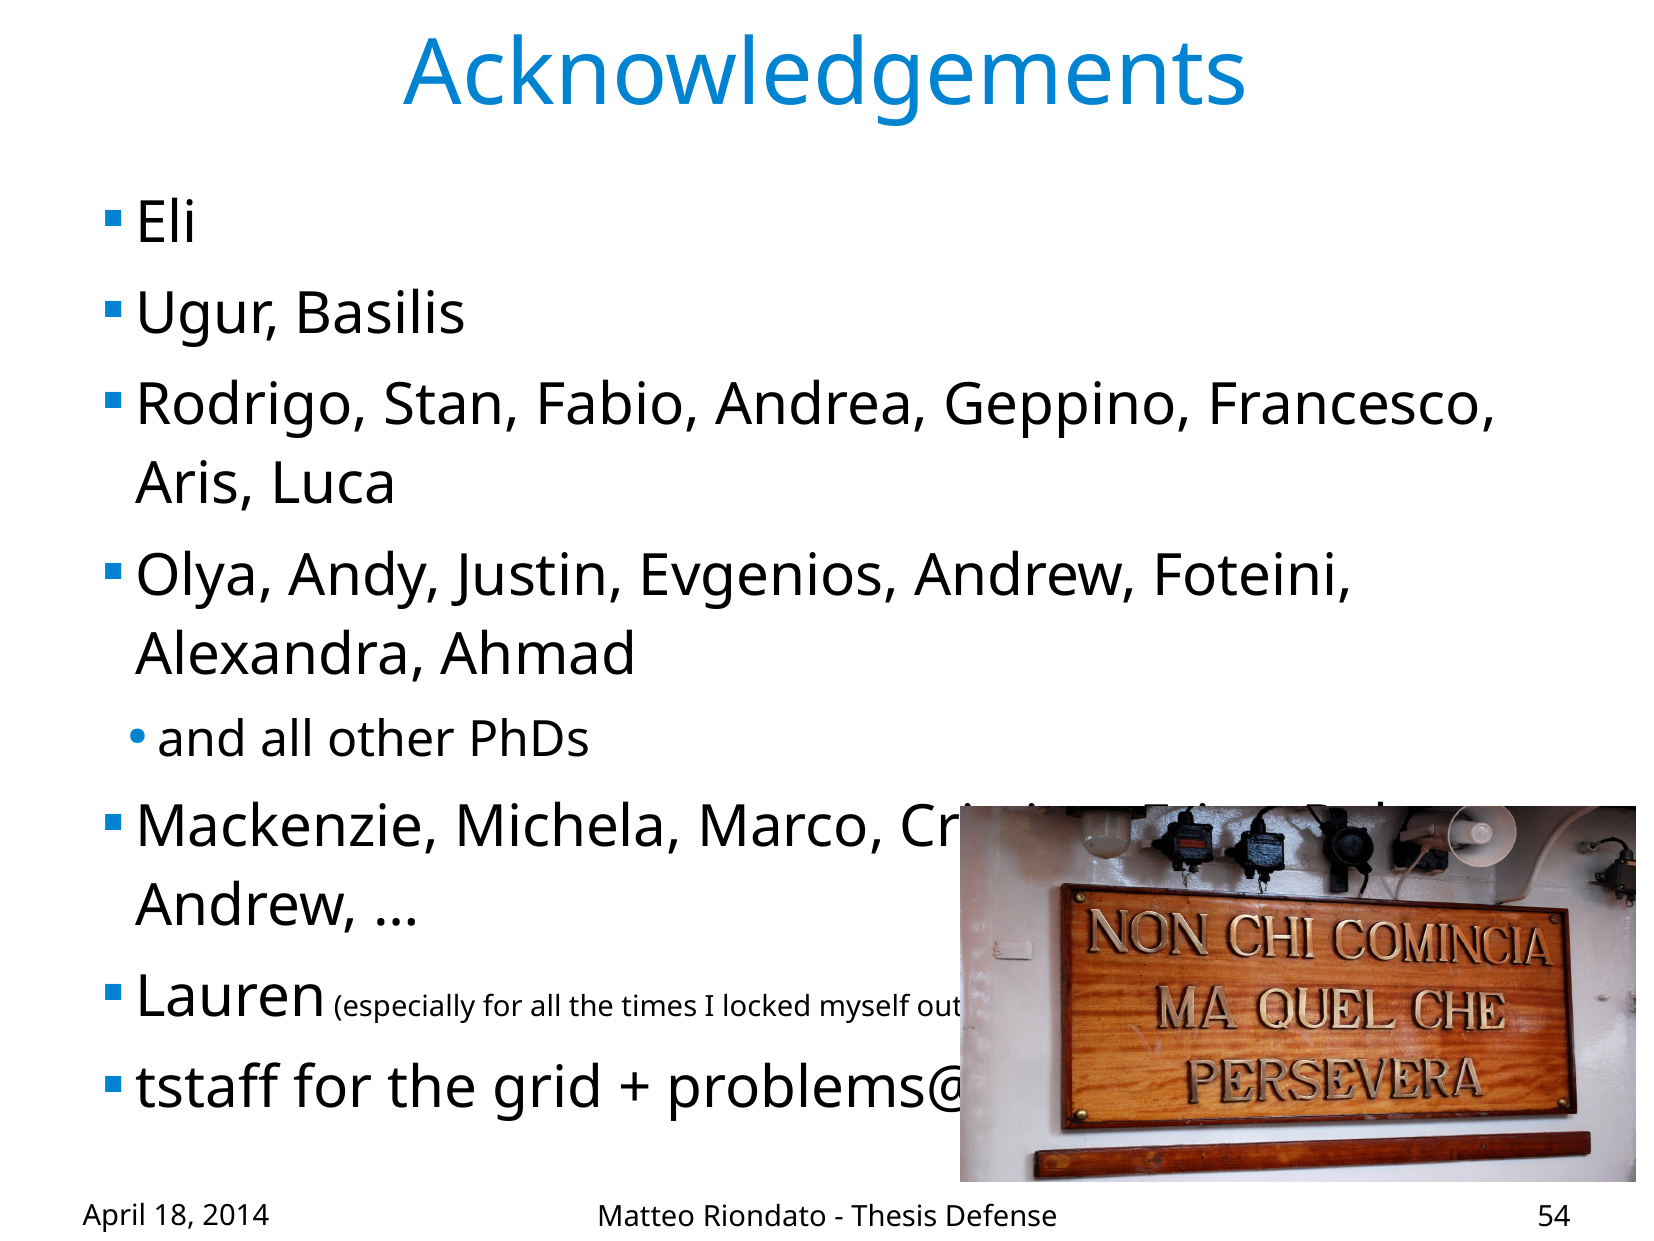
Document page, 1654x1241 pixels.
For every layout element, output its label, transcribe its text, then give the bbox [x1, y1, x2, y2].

title Acknowledgements [82, 0, 1571, 139]
picture [960, 806, 1636, 1182]
list Eli Ugur, Basilis Rodrigo, Stan, Fabio, Andrea, Geppino, Francesco, Aris, Luca Olya, Andy, Justin, Evgenios, Andrew, Foteini, Alexandra, Ahmad and all other PhDs Mackenzie, Michela, Marco, Cristina, Erica, Robyn, Andrew, … Lauren (especially for all the times I locked myself out...), Genie, and Saara tstaff for the grid + problems@ [82, 180, 1571, 1186]
